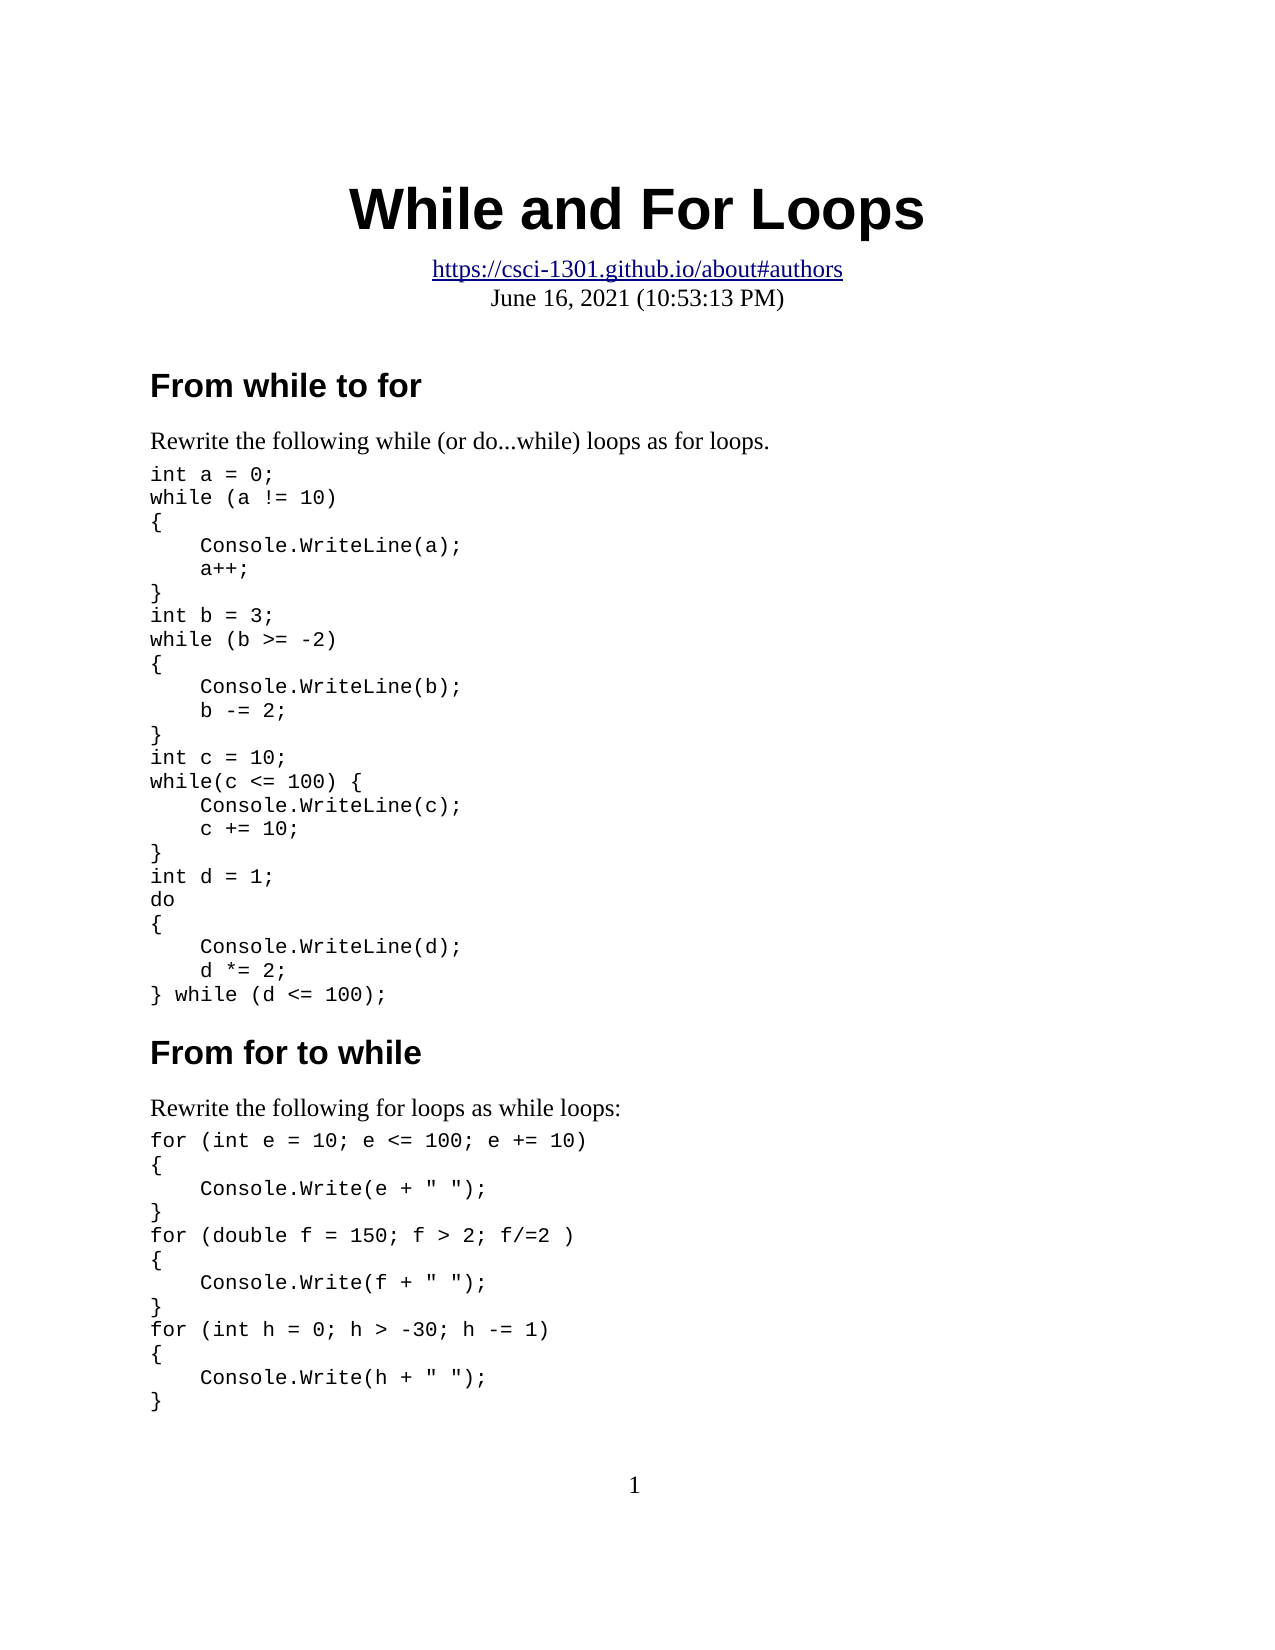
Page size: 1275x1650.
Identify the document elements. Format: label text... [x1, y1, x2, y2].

text Console.WriteLine(a); [150, 534, 1125, 558]
text int b = 3; [150, 606, 1125, 629]
text } [150, 1390, 1125, 1414]
text int c = 10; [150, 747, 1125, 771]
text while(c <= 100) { [150, 771, 1125, 795]
text { [150, 913, 1125, 937]
text { [150, 511, 1125, 534]
text June 16, 2021 (10:53:13 PM) [150, 283, 1125, 312]
text for (int e = 10; e <= 100; e += 10) [150, 1130, 1125, 1154]
text https://csci-1301.github.io/about#authors [150, 254, 1125, 283]
text do [150, 889, 1125, 913]
text while (a != 10) [150, 487, 1125, 511]
text } [150, 582, 1125, 606]
text c += 10; [150, 818, 1125, 842]
text } [150, 842, 1125, 866]
text while (b >= -2) [150, 629, 1125, 653]
text Console.WriteLine(b); [150, 676, 1125, 700]
title While and For Loops [150, 175, 1125, 242]
text Console.Write(e + " "); [150, 1178, 1125, 1201]
subtitle From for to while [150, 1032, 1125, 1071]
subtitle From while to for [150, 366, 1125, 404]
text b -= 2; [150, 700, 1125, 724]
text Rewrite the following while (or do...while) loops as for loops. [150, 426, 1125, 455]
text for (double f = 150; f > 2; f/=2 ) [150, 1225, 1125, 1248]
text } [150, 1201, 1125, 1225]
text Rewrite the following for loops as while loops: [150, 1093, 1125, 1121]
text } [150, 1296, 1125, 1319]
text d *= 2; [150, 960, 1125, 984]
text { [150, 1154, 1125, 1178]
text Console.WriteLine(d); [150, 937, 1125, 960]
text } while (d <= 100); [150, 984, 1125, 1007]
text Console.Write(h + " "); [150, 1367, 1125, 1390]
text { [150, 1248, 1125, 1272]
text int d = 1; [150, 866, 1125, 889]
text for (int h = 0; h > -30; h -= 1) [150, 1319, 1125, 1343]
text Console.WriteLine(c); [150, 795, 1125, 818]
text { [150, 1343, 1125, 1367]
text { [150, 653, 1125, 676]
text a++; [150, 558, 1125, 582]
text Console.Write(f + " "); [150, 1272, 1125, 1296]
text } [150, 724, 1125, 747]
text int a = 0; [150, 464, 1125, 487]
